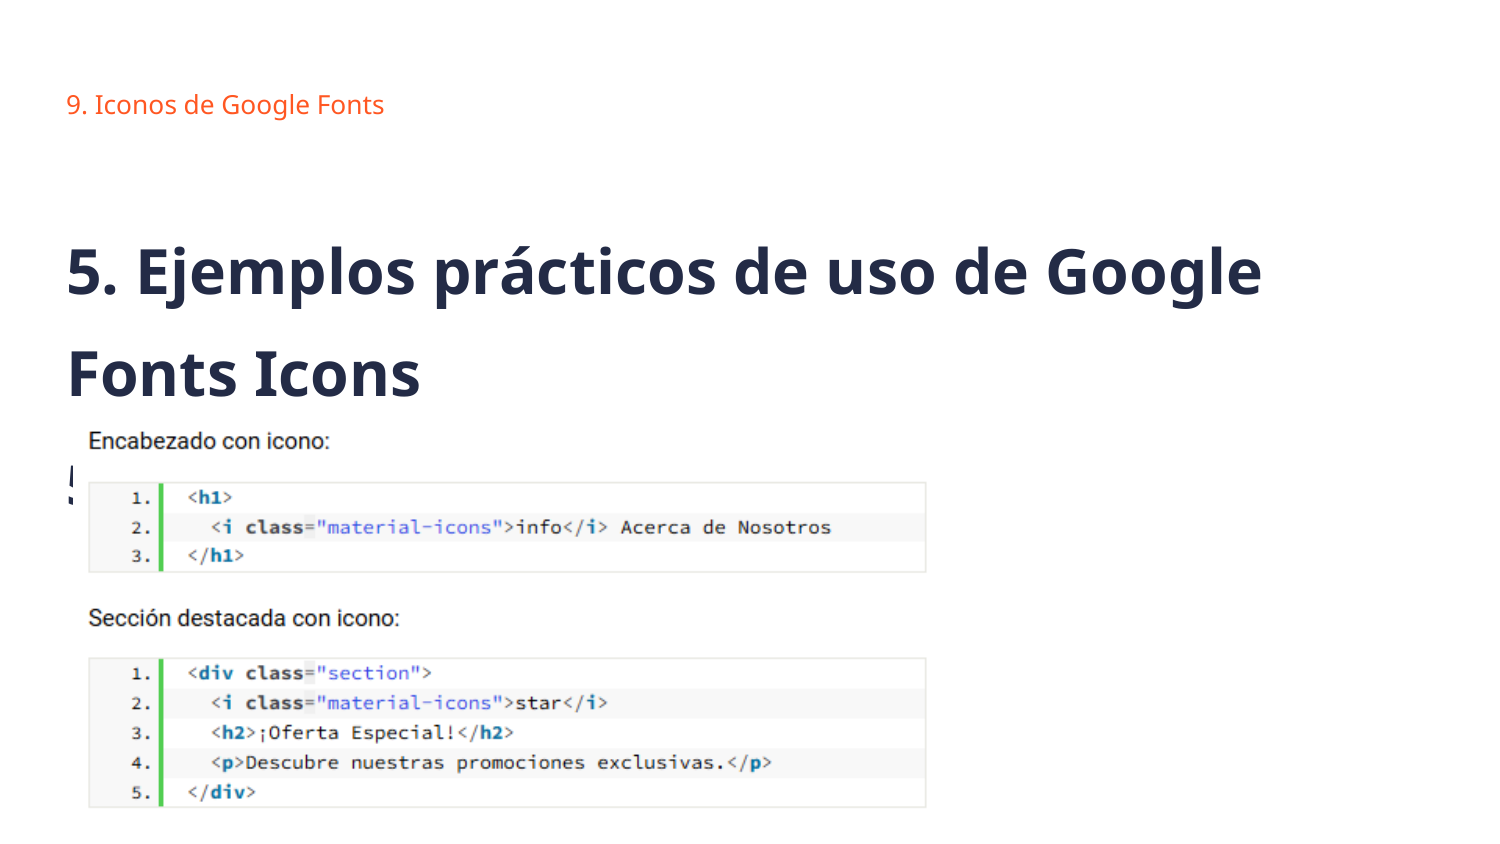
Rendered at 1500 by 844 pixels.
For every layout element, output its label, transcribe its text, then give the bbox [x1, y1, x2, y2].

title 9. Iconos de Google Fonts [51, 72, 1449, 167]
list 5. Ejemplos prácticos de uso de Google Fonts Icons 5.3. Encabezados y secciones [51, 189, 1449, 775]
picture [73, 421, 944, 838]
